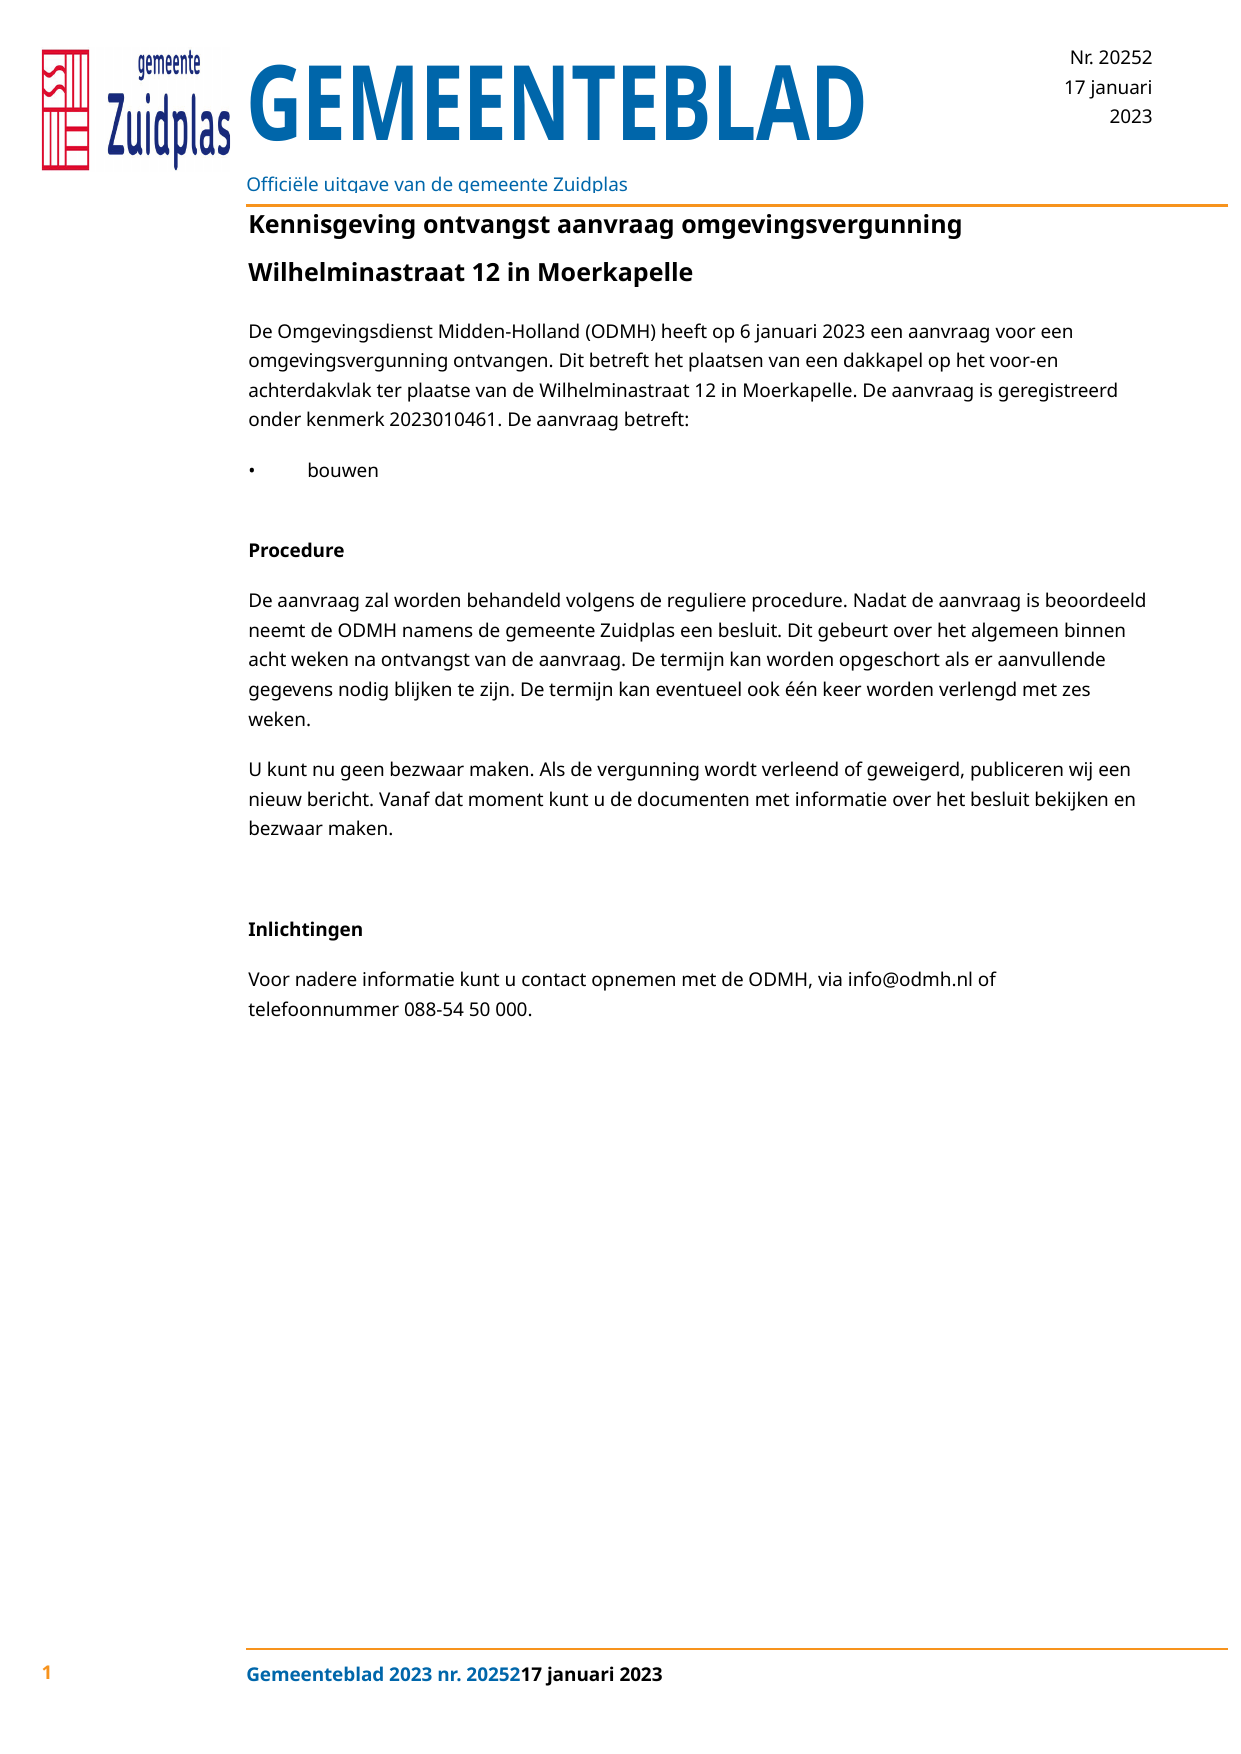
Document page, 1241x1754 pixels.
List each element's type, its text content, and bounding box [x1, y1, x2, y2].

text U kunt nu geen bezwaar maken. Als de vergunning wordt verleend of geweigerd, publiceren wij een nieuw bericht. Vanaf dat moment kunt u de documenten met informatie over het besluit bekijken en bezwaar maken. [248, 756, 1152, 841]
text Inlichtingen [248, 916, 1152, 942]
list bouwen [248, 457, 1152, 483]
text Kennisgeving ontvangst aanvraag omgevingsvergunning Wilhelminastraat 12 in Moerkapelle [248, 207, 1152, 288]
text De aanvraag zal worden behandeld volgens de reguliere procedure. Nadat de aanvraag is beoordeeld neemt de ODMH namens de gemeente Zuidplas een besluit. Dit gebeurt over het algemeen binnen acht weken na ontvangst van de aanvraag. De termijn kan worden opgeschort als er aanvullende gegevens nodig blijken te zijn. De termijn kan eventueel ook één keer worden verlengd met zes weken. [248, 587, 1152, 732]
text Procedure [248, 537, 1152, 563]
text Voor nadere informatie kunt u contact opnemen met de ODMH, via info@odmh.nl of telefoonnummer 088-54 50 000. [248, 967, 1152, 1022]
picture [41, 47, 231, 172]
text De Omgevingsdienst Midden-Holland (ODMH) heeft op 6 januari 2023 een aanvraag voor een omgevingsvergunning ontvangen. Dit betreft het plaatsen van een dakkapel op het voor-en achterdakvlak ter plaatse van de Wilhelminastraat 12 in Moerkapelle. De aanvraag is geregistreerd onder kenmerk 2023010461. De aanvraag betreft: [248, 318, 1152, 432]
